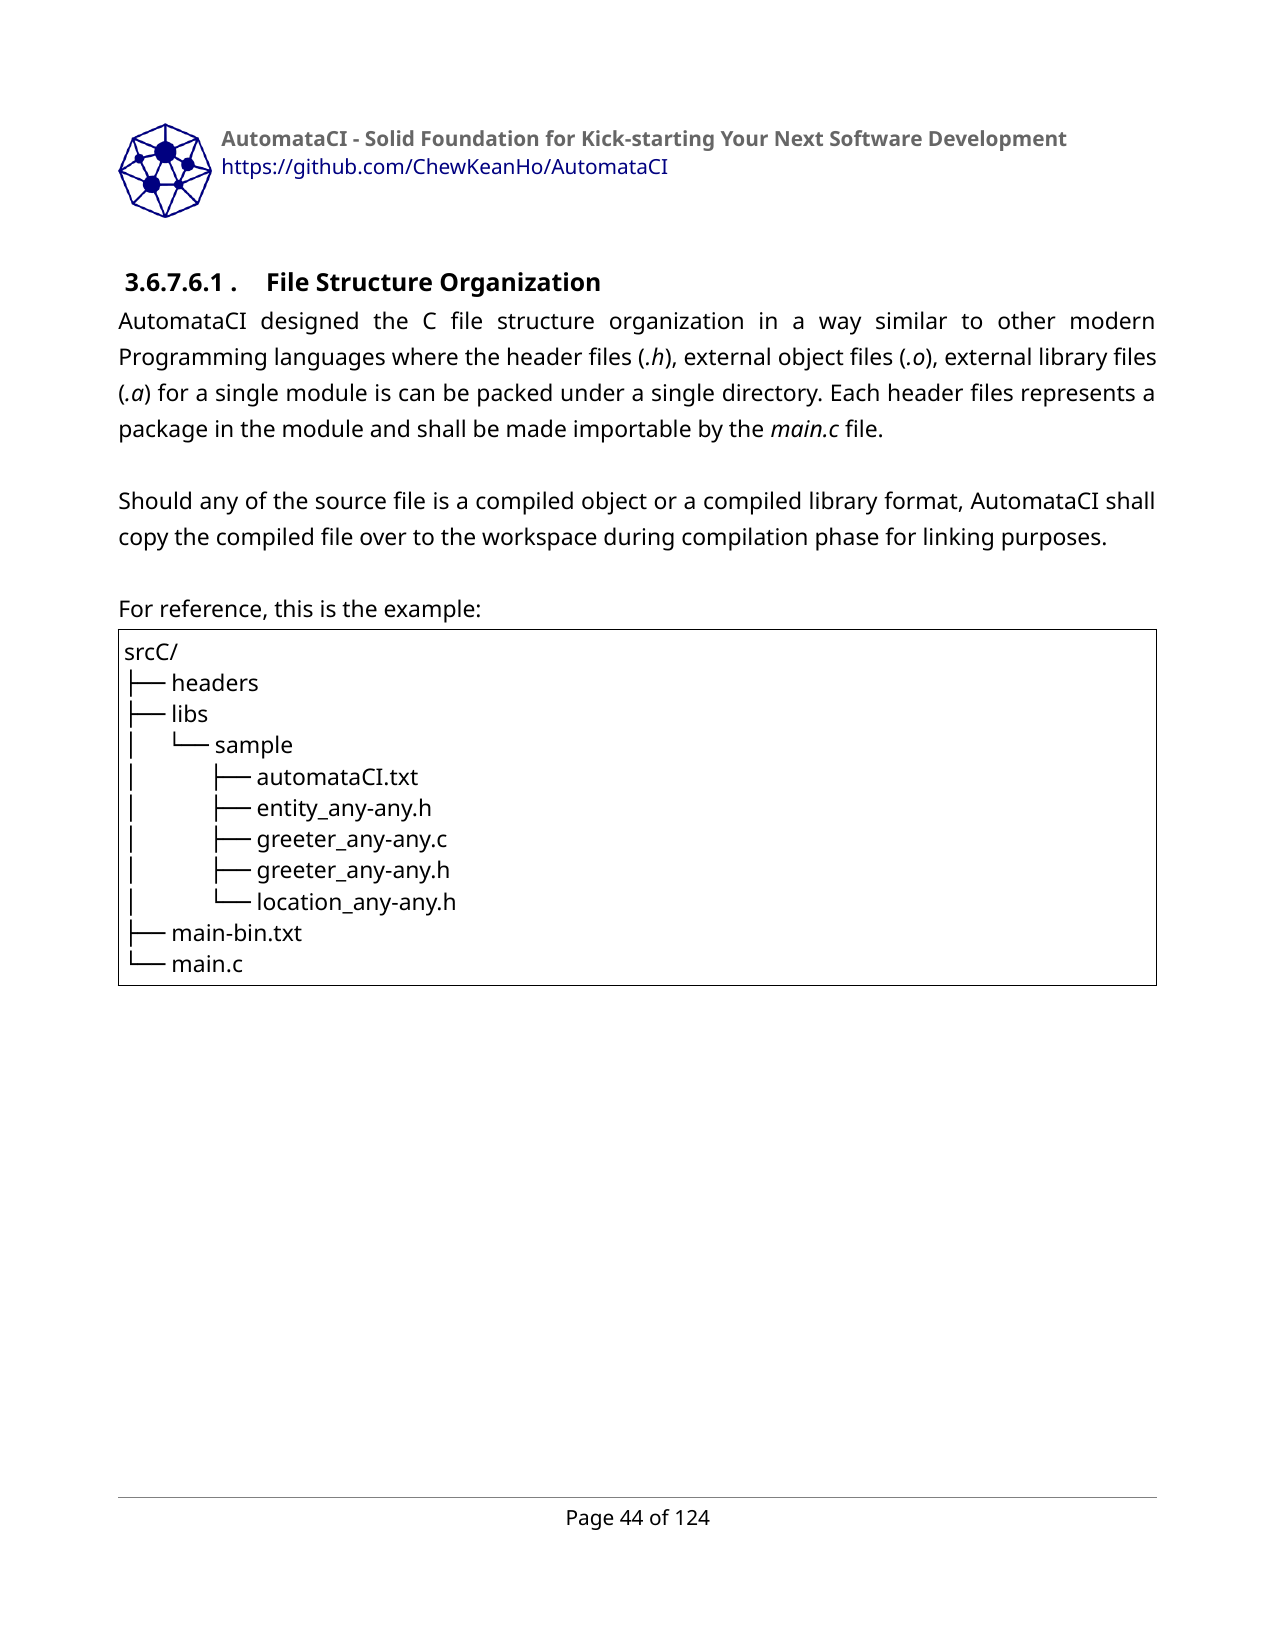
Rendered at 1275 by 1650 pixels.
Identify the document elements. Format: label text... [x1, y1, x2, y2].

text For reference, this is the example: [118, 593, 1157, 624]
picture [118, 123, 212, 218]
text Should any of the source file is a compiled object or a compiled library format, AutomataCI shall copy the compiled file over to the workspace during compilation phase for linking purposes. [118, 485, 1157, 552]
table_header srcC/ ├── headers ├── libs │ └── sample │ ├── automataCI.txt │ ├── entity_any-any.h │ ├── greeter_any-any.c │ ├── greeter_any-any.h │ └── location_any-any.h ├── main-bin.txt └── main.c [119, 630, 1156, 985]
subtitle File Structure Organization [118, 265, 1157, 299]
text AutomataCI designed the C file structure organization in a way similar to other modern Programming languages where the header files (.h), external object files (.o), external library files (.a) for a single module is can be packed under a single directory. Each header files represents a package in the module and shall be made importable by the main.c file. [118, 305, 1157, 444]
